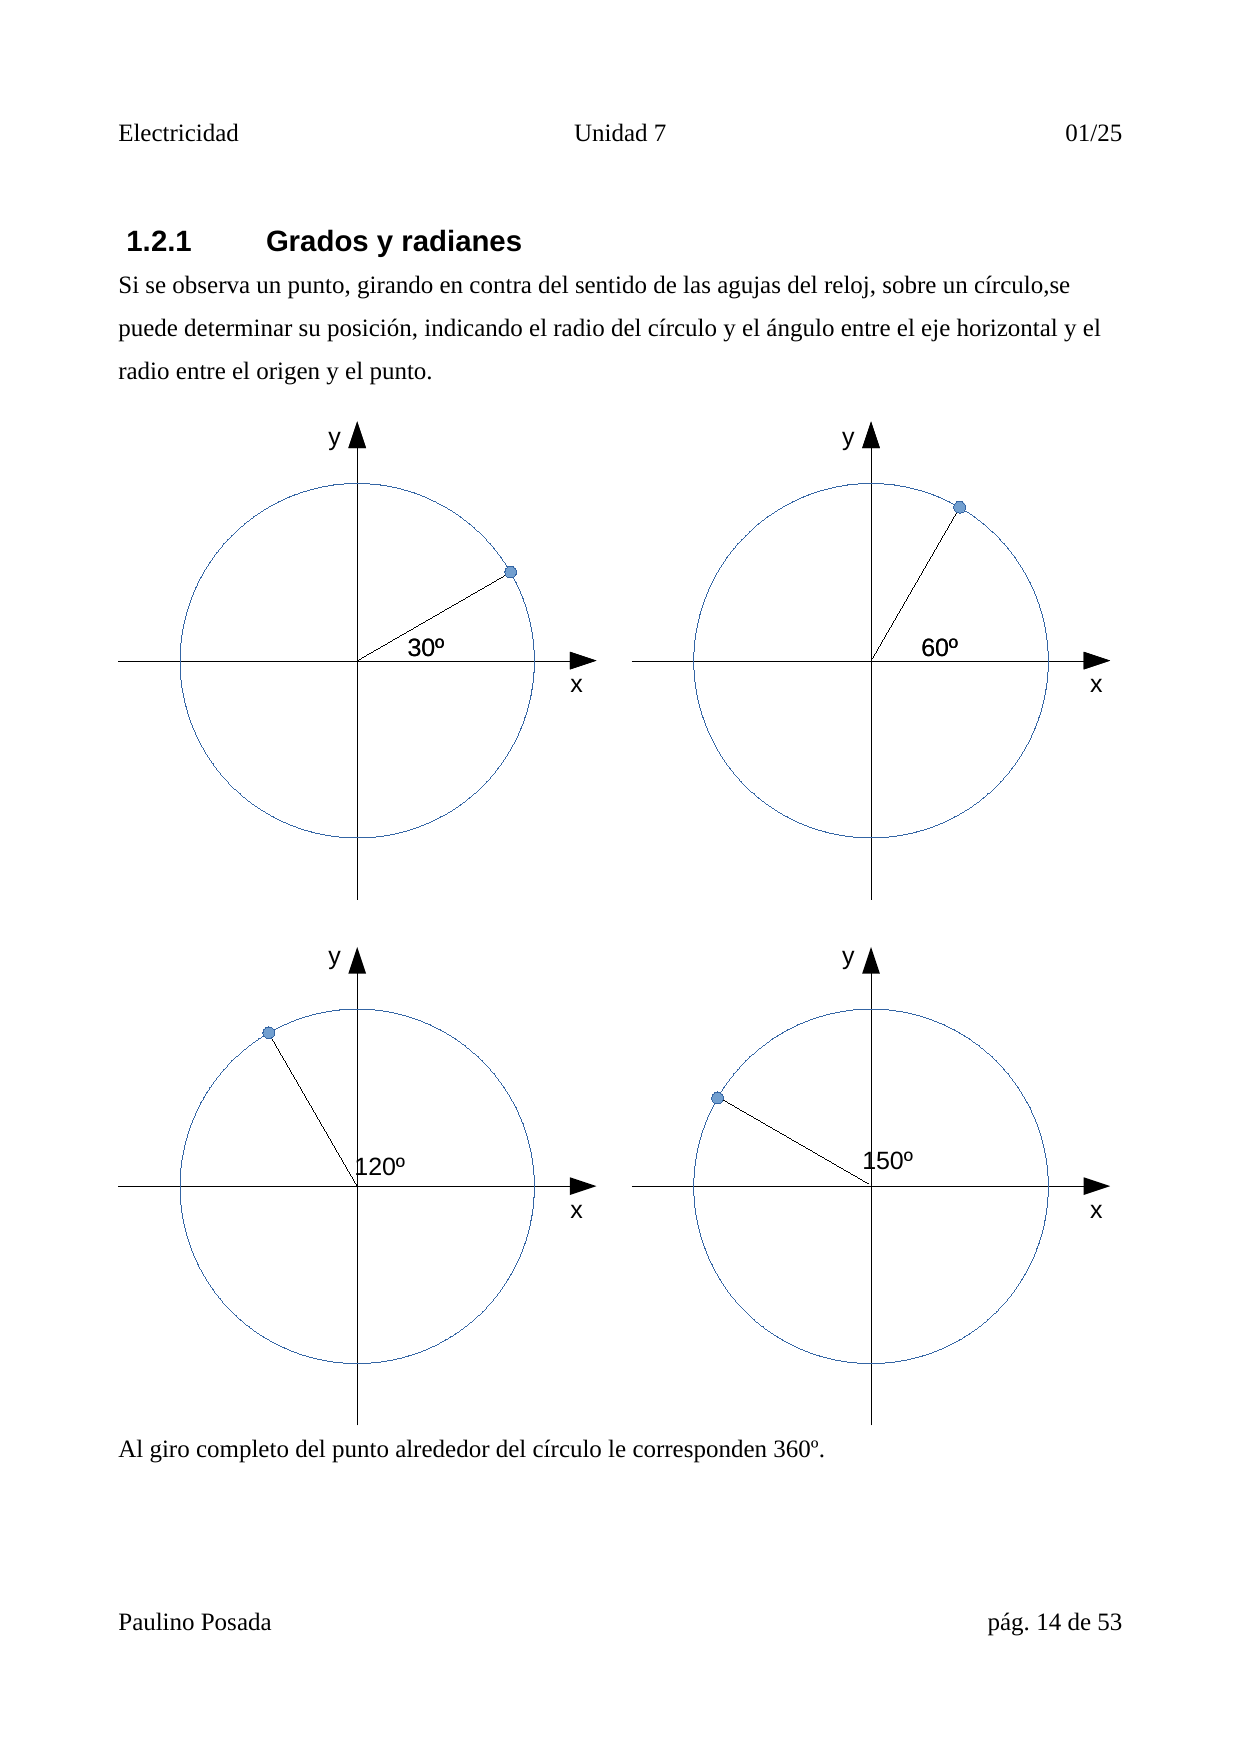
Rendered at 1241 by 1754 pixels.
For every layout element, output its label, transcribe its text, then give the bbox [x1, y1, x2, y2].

text Al giro completo del punto alrededor del círculo le corresponden 360º. [118, 1434, 1122, 1463]
subtitle Grados y radianes [118, 224, 1122, 258]
text Si se observa un punto, girando en contra del sentido de las agujas del reloj, sobre un círculo,se puede determinar su posición, indicando el radio del círculo y el ángulo entre el eje horizontal y el radio entre el origen y el punto. [118, 270, 1122, 385]
